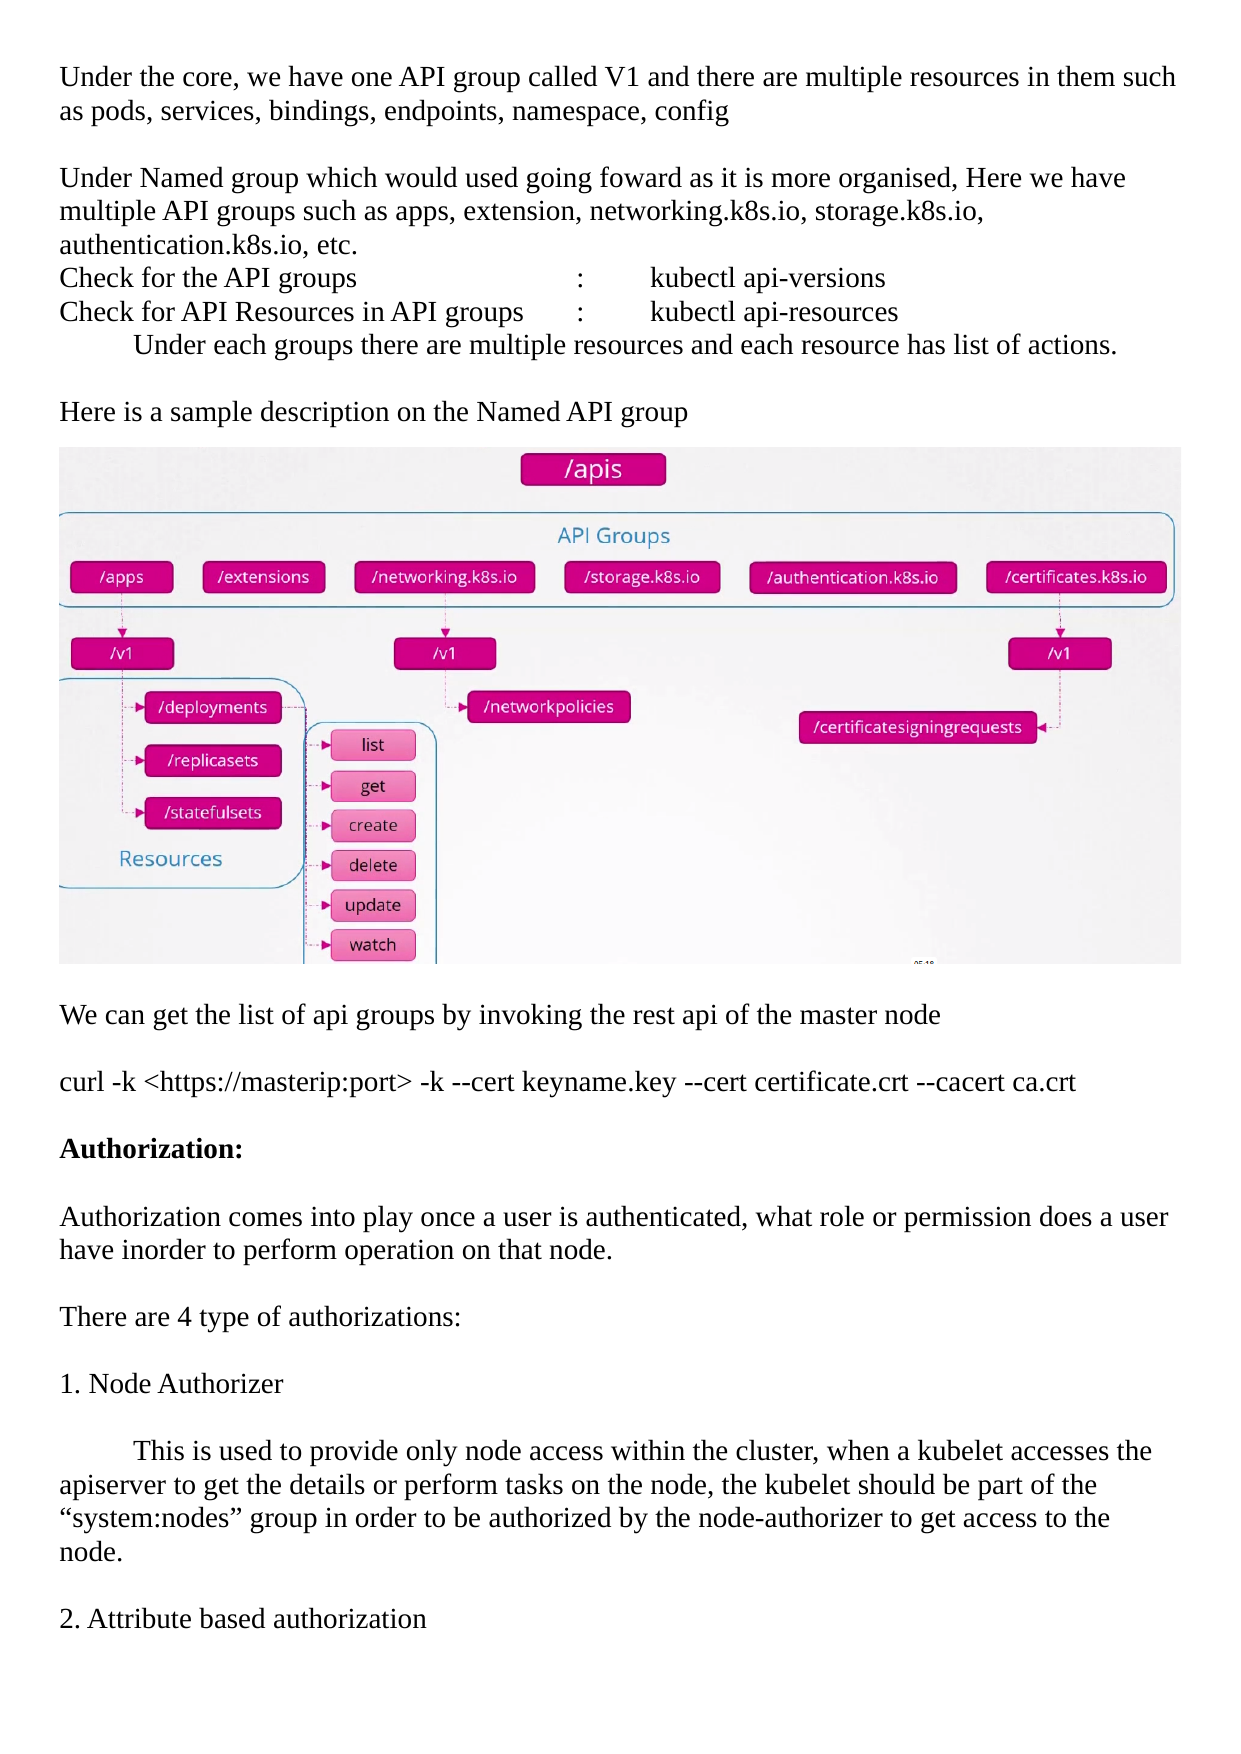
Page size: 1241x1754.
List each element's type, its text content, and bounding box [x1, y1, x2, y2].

text Under the core, we have one API group called V1 and there are multiple resources in them such as pods, services, bindings, endpoints, namespace, config [59, 59, 1181, 126]
picture [59, 447, 1182, 964]
text Authorization: [59, 1132, 1181, 1165]
text Check for API Resources in API groups : kubectl api-resources [59, 294, 1181, 327]
text Authorization comes into play once a user is authenticated, what role or permission does a user have inorder to perform operation on that node. [59, 1199, 1181, 1266]
text There are 4 type of authorizations: [59, 1299, 1181, 1333]
text Here is a sample description on the Named API group [59, 394, 1181, 428]
text curl -k <https://masterip:port> -k --cert keyname.key --cert certificate.crt --cacert ca.crt [59, 1064, 1181, 1098]
text This is used to provide only node access within the cluster, when a kubelet accesses the apiserver to get the details or perform tasks on the node, the kubelet should be part of the “system:nodes” group in order to be authorized by the node-authorizer to get access to the node. [59, 1433, 1181, 1568]
text Check for the API groups : kubectl api-versions [59, 260, 1181, 294]
text 2. Attribute based authorization [59, 1601, 1181, 1635]
text We can get the list of api groups by invoking the rest api of the master node [59, 997, 1181, 1031]
text 1. Node Authorizer [59, 1366, 1181, 1400]
text Under Named group which would used going foward as it is more organised, Here we have multiple API groups such as apps, extension, networking.k8s.io, storage.k8s.io, authentication.k8s.io, etc. [59, 160, 1181, 260]
text Under each groups there are multiple resources and each resource has list of actions. [59, 327, 1181, 361]
